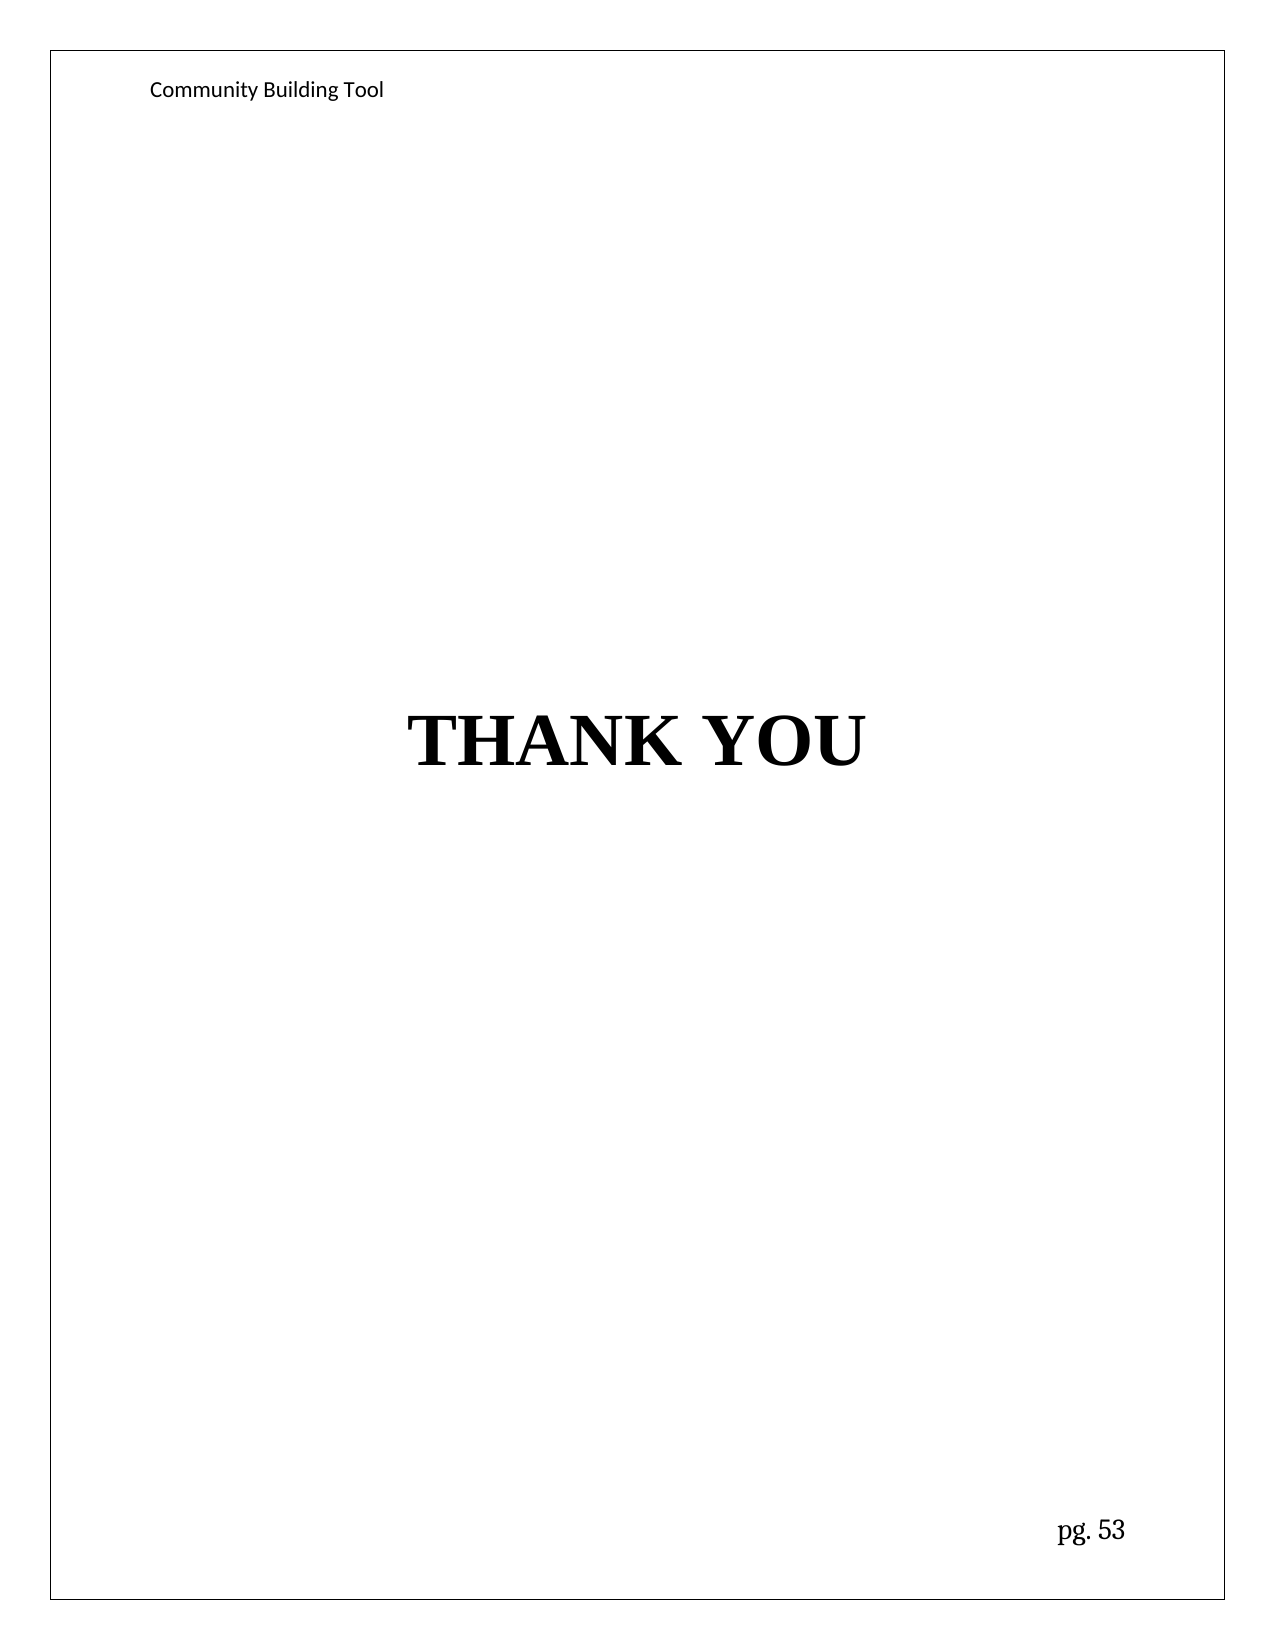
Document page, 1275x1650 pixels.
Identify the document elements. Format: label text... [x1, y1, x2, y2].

text THANK YOU [150, 695, 1125, 782]
